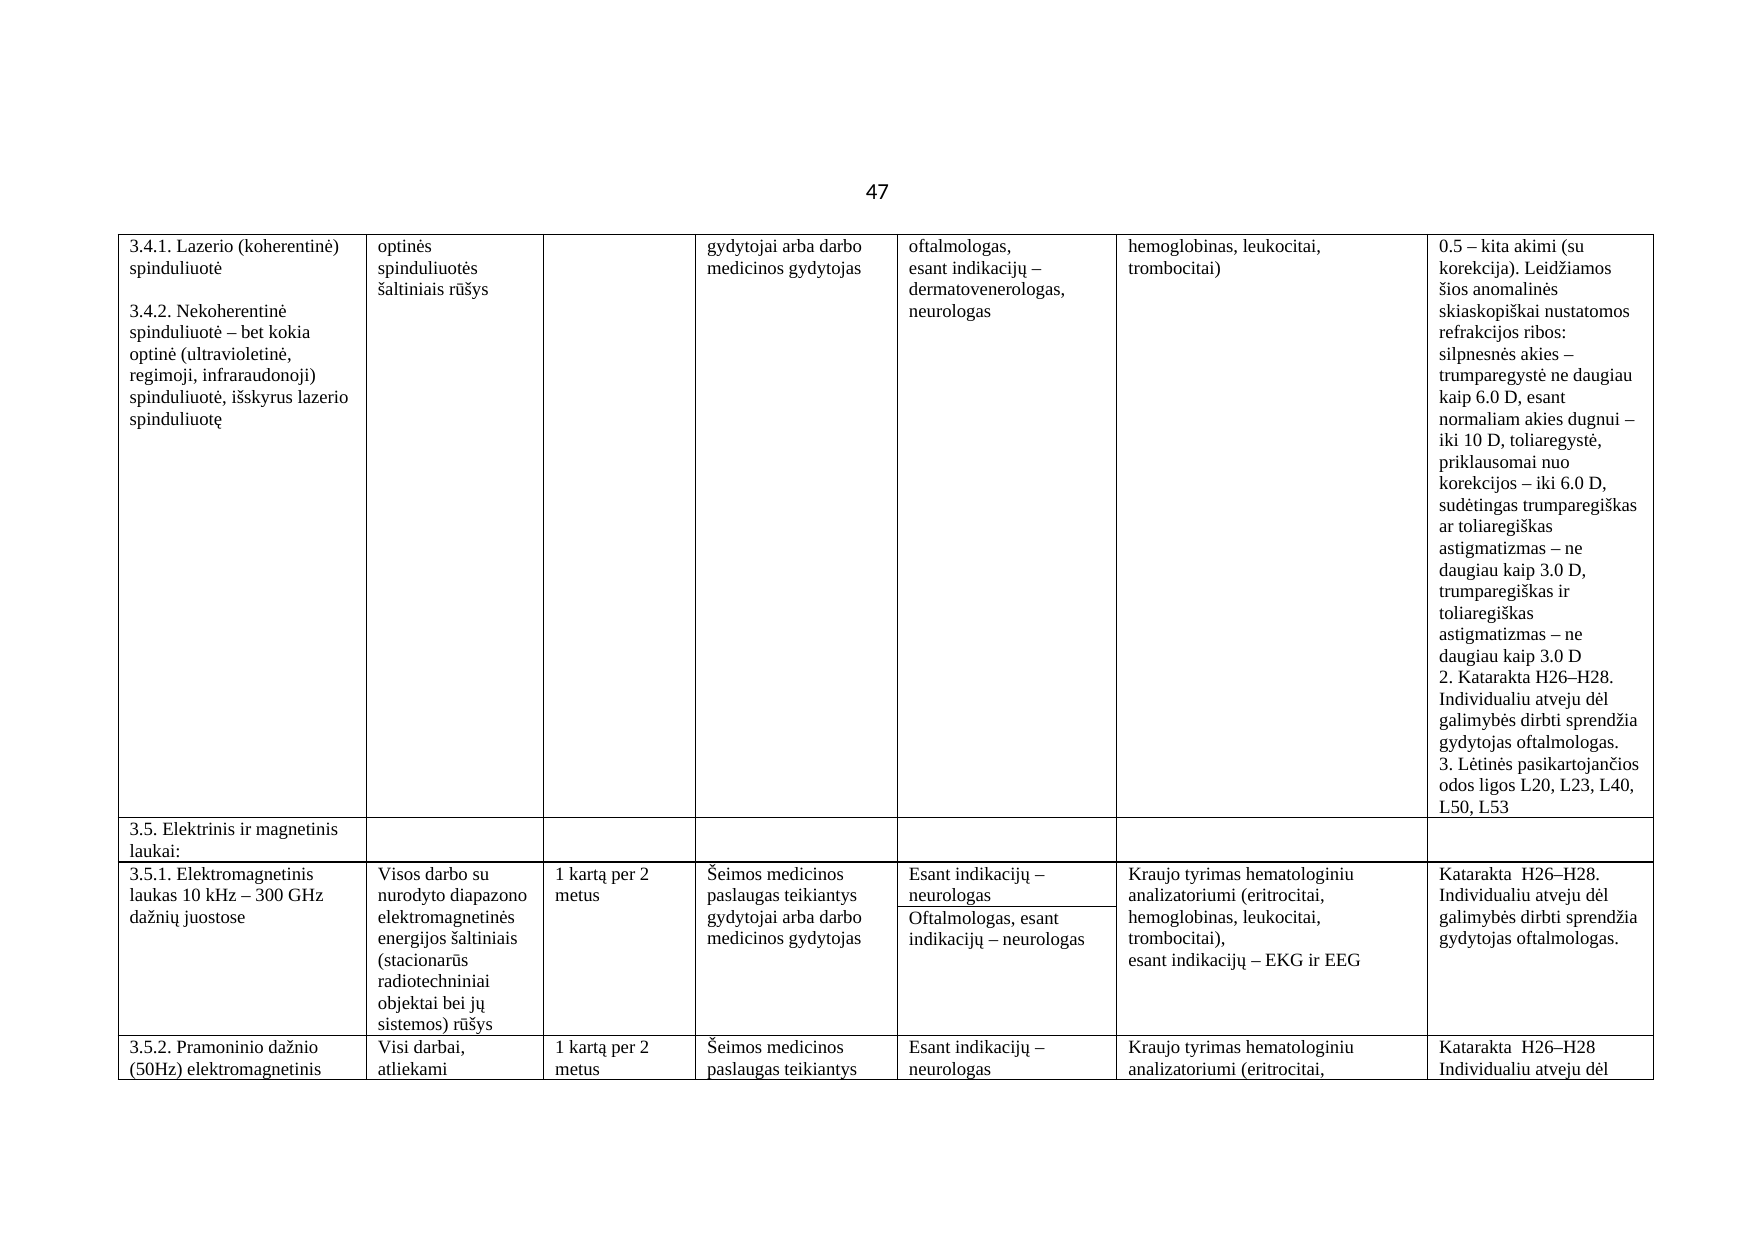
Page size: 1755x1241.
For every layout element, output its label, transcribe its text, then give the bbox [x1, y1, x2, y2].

table_cell Oftalmologas, esant indikacijų – neurologas [898, 907, 1116, 1035]
table_cell Šeimos medicinos paslaugas teikiantys gydytojai arba darbo medicinos gydytojas [696, 863, 897, 1035]
table_cell 1 kartą per 2 metus [544, 863, 695, 1035]
table_cell [1428, 818, 1653, 861]
table_cell Visos darbo su nurodyto diapazono elektromagnetinės energijos šaltiniais (stacionarūs radiotechniniai objektai bei jų sistemos) rūšys [367, 863, 543, 1035]
table_cell Kraujo tyrimas hematologiniu analizatoriumi (eritrocitai, [1117, 1036, 1427, 1079]
table_cell [544, 235, 695, 817]
table_cell oftalmologas, esant indikacijų – dermatovenerologas, neurologas [898, 235, 1116, 817]
table_cell Katarakta H26–H28. Individualiu atveju dėl galimybės dirbti sprendžia gydytojas oftalmologas. [1428, 863, 1653, 1035]
table_cell Visi darbai, atliekami [367, 1036, 543, 1079]
table_cell [544, 818, 695, 861]
table_cell [696, 818, 897, 861]
table_cell Šeimos medicinos paslaugas teikiantys [696, 1036, 897, 1079]
table_cell [898, 818, 1116, 861]
table_cell Esant indikacijų – neurologas [898, 863, 1116, 906]
table_cell 3.5.2. Pramoninio dažnio (50Hz) elektromagnetinis [119, 1036, 366, 1079]
table_cell 1 kartą per 2 metus [544, 1036, 695, 1079]
table_cell gydytojai arba darbo medicinos gydytojas [696, 235, 897, 817]
table_cell optinės spinduliuotės šaltiniais rūšys [367, 235, 543, 817]
table_cell 0.5 – kita akimi (su korekcija). Leidžiamos šios anomalinės skiaskopiškai nustatomos refrakcijos ribos: silpnesnės akies – trumparegystė ne daugiau kaip 6.0 D, esant normaliam akies dugnui – iki 10 D, toliaregystė, priklausomai nuo korekcijos – iki 6.0 D, sudėtingas trumparegiškas ar toliaregiškas astigmatizmas – ne daugiau kaip 3.0 D, trumparegiškas ir toliaregiškas astigmatizmas – ne daugiau kaip 3.0 D 2. Katarakta H26–H28. Individualiu atveju dėl galimybės dirbti sprendžia gydytojas oftalmologas. 3. Lėtinės pasikartojančios odos ligos L20, L23, L40, L50, L53 [1428, 235, 1653, 817]
table_cell [1117, 818, 1427, 861]
table_cell Katarakta H26–H28 Individualiu atveju dėl [1428, 1036, 1653, 1079]
table_cell hemoglobinas, leukocitai, trombocitai) [1117, 235, 1427, 817]
table_cell Esant indikacijų – neurologas [898, 1036, 1116, 1079]
table_cell 3.5.1. Elektromagnetinis laukas 10 kHz – 300 GHz dažnių juostose [119, 863, 366, 1035]
table_cell [367, 818, 543, 861]
table_cell 3.5. Elektrinis ir magnetinis laukai: [119, 818, 366, 861]
table_cell 3.4.1. Lazerio (koherentinė) spinduliuotė 3.4.2. Nekoherentinė spinduliuotė – bet kokia optinė (ultravioletinė, regimoji, infraraudonoji) spinduliuotė, išskyrus lazerio spinduliuotę [119, 235, 366, 817]
table_cell Kraujo tyrimas hematologiniu analizatoriumi (eritrocitai, hemoglobinas, leukocitai, trombocitai), esant indikacijų – EKG ir EEG [1117, 863, 1427, 1035]
